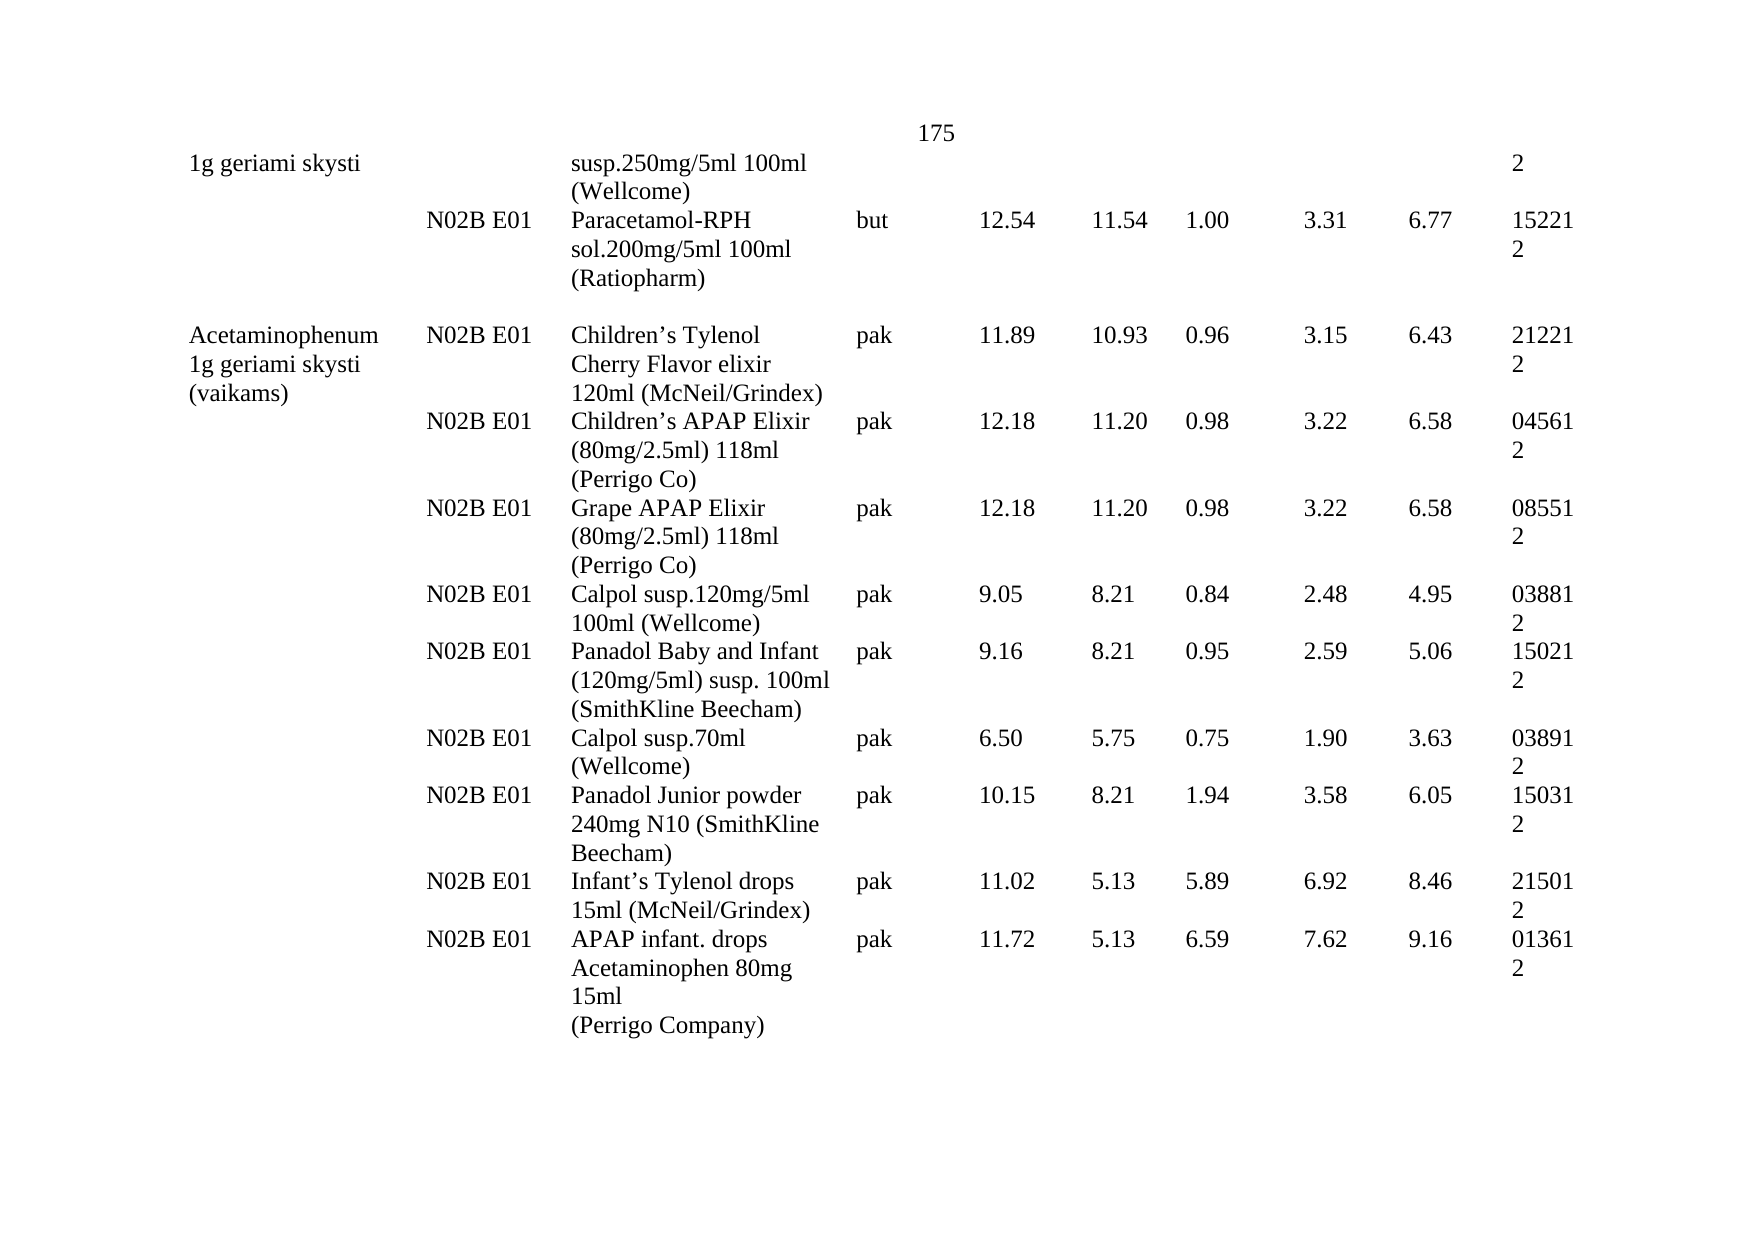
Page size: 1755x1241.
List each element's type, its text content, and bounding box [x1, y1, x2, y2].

table_cell 11.89 [968, 320, 1080, 406]
table_cell [177, 924, 415, 1039]
table_cell [1397, 1039, 1500, 1068]
table_cell Calpol susp.120mg/5ml 100ml (Wellcome) [560, 579, 845, 636]
table_cell 6.59 [1174, 924, 1292, 1039]
table_cell 3.58 [1293, 780, 1397, 866]
table_cell 6.43 [1397, 320, 1500, 406]
table_cell [1397, 148, 1500, 205]
table_cell 6.58 [1397, 493, 1500, 579]
table_cell [177, 579, 415, 636]
table_cell [177, 636, 415, 723]
table_cell susp.250mg/5ml 100ml (Wellcome) [560, 148, 845, 205]
table_cell 6.92 [1293, 866, 1397, 924]
table_cell 3.15 [1293, 320, 1397, 406]
table_cell [1174, 291, 1292, 320]
table_cell 2.59 [1293, 636, 1397, 723]
table_cell pak [845, 406, 968, 493]
table_cell 8.21 [1080, 636, 1174, 723]
table_cell 6.58 [1397, 406, 1500, 493]
table_cell Infant’s Tylenol drops 15ml (McNeil/Grindex) [560, 866, 845, 924]
table_cell 013612 [1500, 924, 1595, 1039]
table_cell 5.75 [1080, 723, 1174, 780]
table_cell [560, 291, 845, 320]
table_cell but [845, 205, 968, 291]
table_cell 1.00 [1174, 205, 1292, 291]
table_cell 3.31 [1293, 205, 1397, 291]
table_cell 12.54 [968, 205, 1080, 291]
table_cell 8.21 [1080, 780, 1174, 866]
table_cell 11.54 [1080, 205, 1174, 291]
table_cell [177, 291, 415, 320]
table_cell N02B E01 [415, 320, 559, 406]
table_cell 038812 [1500, 579, 1595, 636]
table_cell 152212 [1500, 205, 1595, 291]
table_cell 150212 [1500, 636, 1595, 723]
table_cell 045612 [1500, 406, 1595, 493]
table_cell pak [845, 493, 968, 579]
table_cell 11.20 [1080, 406, 1174, 493]
table_cell [968, 291, 1080, 320]
table_cell 2.48 [1293, 579, 1397, 636]
table_cell [845, 1039, 968, 1068]
table_cell pak [845, 866, 968, 924]
table_cell [177, 1039, 415, 1068]
table_cell 8.46 [1397, 866, 1500, 924]
table_cell 085512 [1500, 493, 1595, 579]
table_cell 10.15 [968, 780, 1080, 866]
table_cell Children’s APAP Elixir (80mg/2.5ml) 118ml (Perrigo Co) [560, 406, 845, 493]
table_cell pak [845, 320, 968, 406]
table_cell 0.96 [1174, 320, 1292, 406]
table_cell 11.72 [968, 924, 1080, 1039]
table_cell [415, 1039, 559, 1068]
table_cell [1293, 1039, 1397, 1068]
table_cell 11.20 [1080, 493, 1174, 579]
table_cell 6.05 [1397, 780, 1500, 866]
table_cell APAP infant. drops Acetaminophen 80mg 15ml (Perrigo Company) [560, 924, 845, 1039]
table_cell 9.16 [1397, 924, 1500, 1039]
table_cell pak [845, 579, 968, 636]
table_cell 038912 [1500, 723, 1595, 780]
table_cell 0.84 [1174, 579, 1292, 636]
table_cell [177, 493, 415, 579]
table_cell 3.22 [1293, 406, 1397, 493]
table_cell N02B E01 [415, 406, 559, 493]
table_cell 12.18 [968, 493, 1080, 579]
table_cell N02B E01 [415, 205, 559, 291]
table_cell [845, 291, 968, 320]
table_cell pak [845, 924, 968, 1039]
table_cell N02B E01 [415, 723, 559, 780]
table_cell 10.93 [1080, 320, 1174, 406]
table_cell 5.89 [1174, 866, 1292, 924]
table_cell N02B E01 [415, 579, 559, 636]
table_cell N02B E01 [415, 924, 559, 1039]
table_cell [1174, 1039, 1292, 1068]
table_cell 6.50 [968, 723, 1080, 780]
table_cell [1293, 148, 1397, 205]
table_cell [1500, 1039, 1595, 1068]
table_cell [177, 866, 415, 924]
table_cell pak [845, 723, 968, 780]
table_cell pak [845, 636, 968, 723]
table_cell 7.62 [1293, 924, 1397, 1039]
table_cell Calpol susp.70ml (Wellcome) [560, 723, 845, 780]
table_cell [177, 723, 415, 780]
table_cell Paracetamol-RPH sol.200mg/5ml 100ml (Ratiopharm) [560, 205, 845, 291]
table_cell [1174, 148, 1292, 205]
table_cell [1500, 291, 1595, 320]
table_cell 5.06 [1397, 636, 1500, 723]
table_cell 0.75 [1174, 723, 1292, 780]
table_cell Grape APAP Elixir (80mg/2.5ml) 118ml (Perrigo Co) [560, 493, 845, 579]
table_cell 150312 [1500, 780, 1595, 866]
table_cell 0.95 [1174, 636, 1292, 723]
table_cell 4.95 [1397, 579, 1500, 636]
table_cell Panadol Junior powder 240mg N10 (SmithKline Beecham) [560, 780, 845, 866]
table_cell 215012 [1500, 866, 1595, 924]
table_cell 0.98 [1174, 406, 1292, 493]
table_cell 8.21 [1080, 579, 1174, 636]
table_cell N02B E01 [415, 636, 559, 723]
table_cell 6.77 [1397, 205, 1500, 291]
table_cell 9.05 [968, 579, 1080, 636]
table_cell [1080, 291, 1174, 320]
table_cell [1293, 291, 1397, 320]
table_cell 5.13 [1080, 866, 1174, 924]
table_cell 1.94 [1174, 780, 1292, 866]
table_cell 9.16 [968, 636, 1080, 723]
table_cell N02B E01 [415, 493, 559, 579]
table_cell 3.63 [1397, 723, 1500, 780]
table_cell [177, 205, 415, 291]
table_cell [177, 406, 415, 493]
table_cell 11.02 [968, 866, 1080, 924]
table_cell 3.22 [1293, 493, 1397, 579]
table_cell [1080, 1039, 1174, 1068]
table_cell [177, 780, 415, 866]
table_cell [1080, 148, 1174, 205]
table_cell [845, 148, 968, 205]
table_cell 12.18 [968, 406, 1080, 493]
table_cell Panadol Baby and Infant (120mg/5ml) susp. 100ml (SmithKline Beecham) [560, 636, 845, 723]
table_cell 2 [1500, 148, 1595, 205]
table_cell [415, 148, 559, 205]
table_cell N02B E01 [415, 866, 559, 924]
table_cell N02B E01 [415, 780, 559, 866]
table_cell [560, 1039, 845, 1068]
table_cell 0.98 [1174, 493, 1292, 579]
table_cell Children’s Tylenol Cherry Flavor elixir 120ml (McNeil/Grindex) [560, 320, 845, 406]
table_cell 212212 [1500, 320, 1595, 406]
table_cell Acetaminophenum 1g geriami skysti (vaikams) [177, 320, 415, 406]
table_cell [1397, 291, 1500, 320]
table_cell [968, 148, 1080, 205]
table_cell [968, 1039, 1080, 1068]
table_cell [415, 291, 559, 320]
table_cell 5.13 [1080, 924, 1174, 1039]
table_cell 1.90 [1293, 723, 1397, 780]
table_cell 1g geriami skysti [177, 148, 415, 205]
table_cell pak [845, 780, 968, 866]
